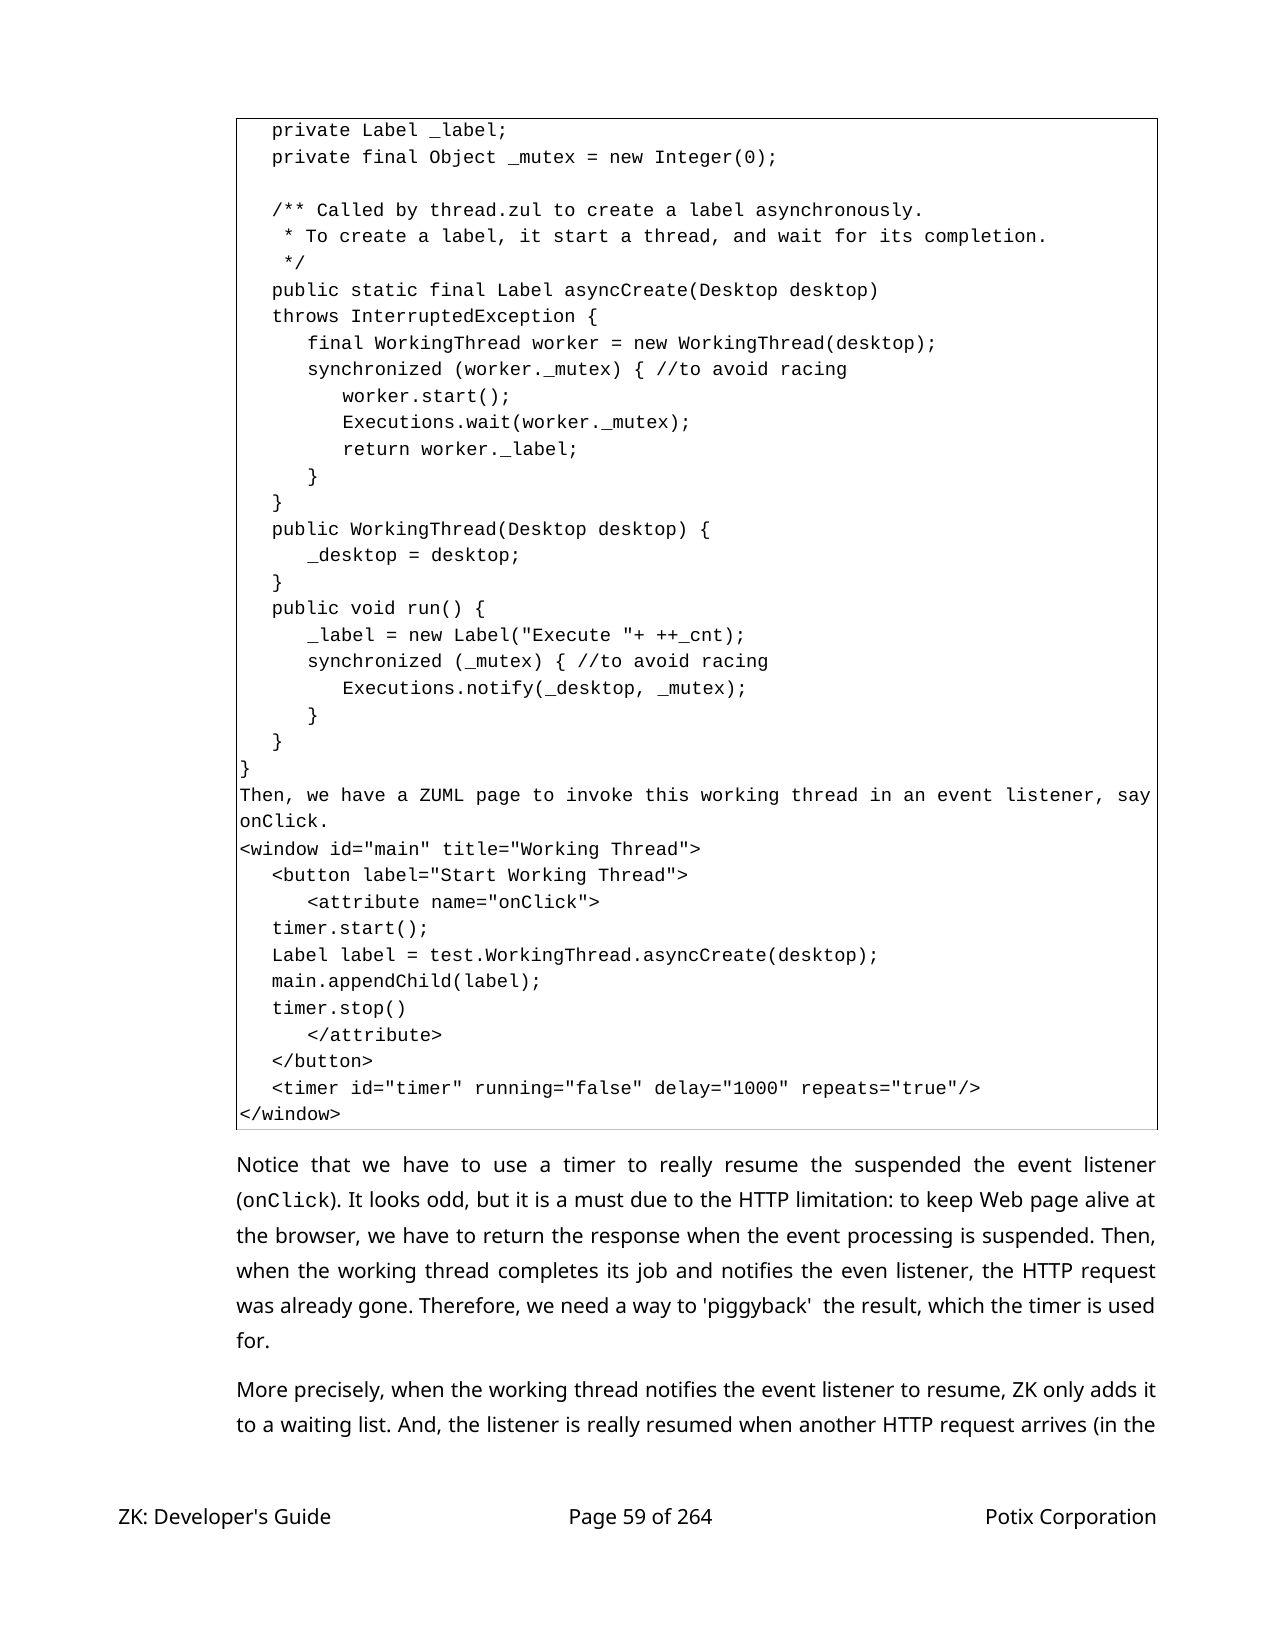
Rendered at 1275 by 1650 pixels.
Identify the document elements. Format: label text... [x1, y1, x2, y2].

text private Label _label; private final Object _mutex = new Integer(0); /** Called by thread.zul to create a label asynchronously. * To create a label, it start a thread, and wait for its completion. */ public static final Label asyncCreate(Desktop desktop) throws InterruptedException { final WorkingThread worker = new WorkingThread(desktop); synchronized (worker._mutex) { //to avoid racing worker.start(); Executions.wait(worker._mutex); return worker._label; } } public WorkingThread(Desktop desktop) { _desktop = desktop; } public void run() { _label = new Label("Execute "+ ++_cnt); synchronized (_mutex) { //to avoid racing Executions.notify(_desktop, _mutex); } } } [237, 119, 1157, 780]
text <window id="main" title="Working Thread"> <button label="Start Working Thread"> <attribute name="onClick"> timer.start(); Label label = test.WorkingThread.asyncCreate(desktop); main.appendChild(label); timer.stop() </attribute> </button> <timer id="timer" running="false" delay="1000" repeats="true"/> </window> [237, 837, 1157, 1129]
text Notice that we have to use a timer to really resume the suspended the event listener (onClick). It looks odd, but it is a must due to the HTTP limitation: to keep Web page alive at the browser, we have to return the response when the event processing is suspended. Then, when the working thread completes its job and notifies the even listener, the HTTP request was already gone. Therefore, we need a way to 'piggyback' the result, which the timer is used for. [236, 1150, 1157, 1355]
text Then, we have a ZUML page to invoke this working thread in an event listener, say onClick. [237, 783, 1157, 834]
text More precisely, when the working thread notifies the event listener to resume, ZK only adds it to a waiting list. And, the listener is really resumed when another HTTP request arrives (in the [236, 1375, 1157, 1439]
